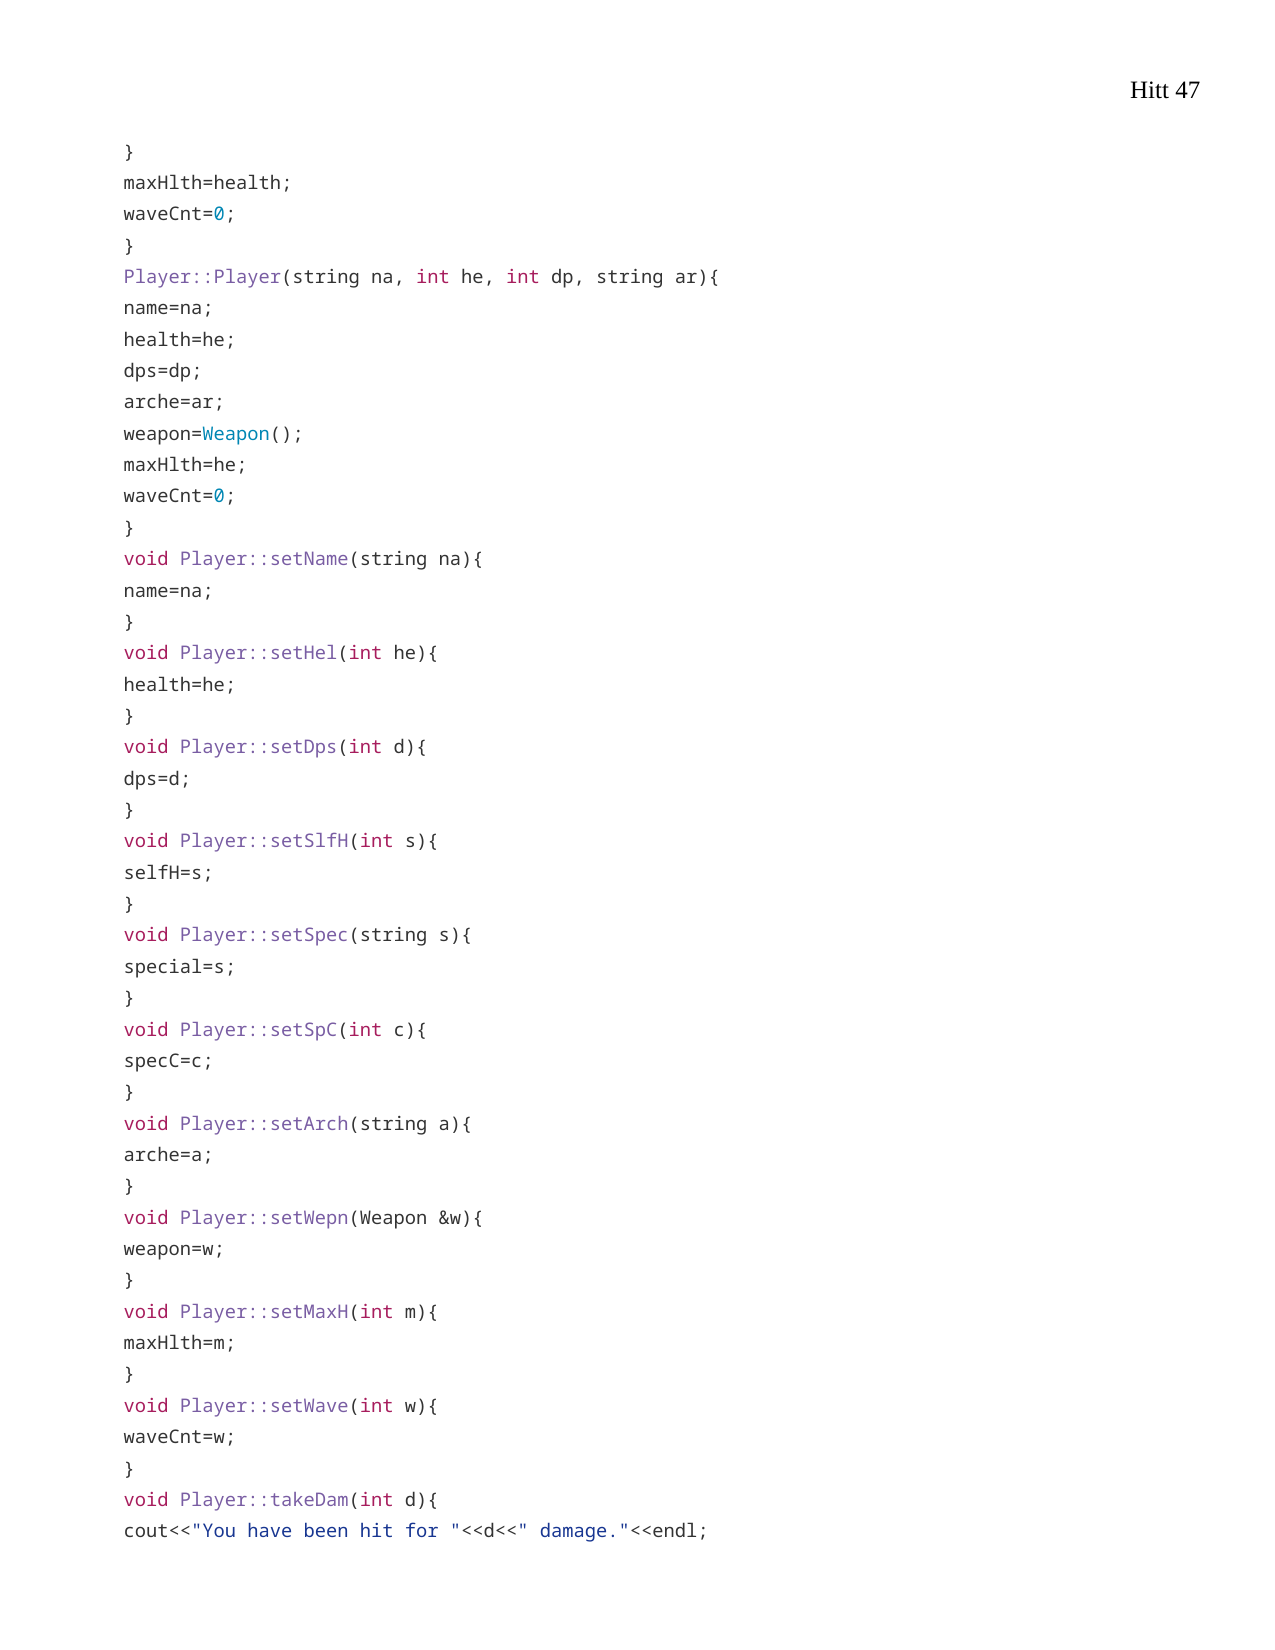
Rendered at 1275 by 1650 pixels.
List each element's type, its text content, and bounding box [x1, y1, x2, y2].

table_cell [75, 982, 120, 1013]
table_cell } [120, 605, 981, 637]
table_cell [75, 1326, 120, 1358]
table_cell [75, 919, 120, 950]
table_cell void Player::setWepn(Weapon &w){ [120, 1201, 981, 1232]
table_cell [75, 292, 120, 323]
table_cell [75, 1483, 120, 1514]
table_cell [75, 1013, 120, 1044]
table_cell [75, 1233, 120, 1264]
table_cell } [120, 1076, 981, 1107]
table_cell health=he; [120, 668, 981, 699]
table_cell weapon=Weapon(); [120, 417, 981, 448]
table_cell waveCnt=0; [120, 198, 981, 229]
table_cell } [120, 794, 981, 825]
table_cell maxHlth=he; [120, 449, 981, 480]
table_cell void Player::setWave(int w){ [120, 1389, 981, 1421]
table_cell [75, 417, 120, 448]
table_cell [75, 229, 120, 260]
table_cell dps=d; [120, 762, 981, 793]
table_cell special=s; [120, 950, 981, 982]
table_cell maxHlth=m; [120, 1326, 981, 1358]
table_cell [75, 1170, 120, 1201]
table_cell void Player::setMaxH(int m){ [120, 1295, 981, 1326]
table_cell [75, 825, 120, 856]
table_cell arche=a; [120, 1138, 981, 1170]
table_cell [75, 1201, 120, 1232]
table_cell [75, 731, 120, 762]
table_cell Player::Player(string na, int he, int dp, string ar){ [120, 260, 981, 292]
table_cell maxHlth=health; [120, 166, 981, 198]
table_cell [75, 166, 120, 198]
table_cell void Player::setSpec(string s){ [120, 919, 981, 950]
table_cell name=na; [120, 292, 981, 323]
table_cell [75, 762, 120, 793]
table_cell } [120, 1452, 981, 1483]
table_cell void Player::setSlfH(int s){ [120, 825, 981, 856]
table_cell } [120, 1170, 981, 1201]
table_cell [75, 1076, 120, 1107]
table_cell [75, 888, 120, 919]
table_cell [75, 480, 120, 511]
table_cell dps=dp; [120, 355, 981, 386]
table_cell [75, 637, 120, 668]
table_cell weapon=w; [120, 1233, 981, 1264]
table_cell [75, 1044, 120, 1076]
table_cell } [120, 1264, 981, 1295]
table_cell name=na; [120, 574, 981, 605]
table_cell [75, 574, 120, 605]
table_cell void Player::takeDam(int d){ [120, 1483, 981, 1514]
table_cell [75, 543, 120, 574]
table_cell [75, 386, 120, 417]
table_cell [75, 950, 120, 982]
table_cell [75, 605, 120, 637]
table_cell [75, 794, 120, 825]
table_cell void Player::setName(string na){ [120, 543, 981, 574]
table_cell } [120, 1358, 981, 1389]
table_cell } [120, 511, 981, 543]
table_cell [75, 1515, 120, 1546]
table_cell [75, 198, 120, 229]
table_cell [75, 355, 120, 386]
table_cell void Player::setArch(string a){ [120, 1107, 981, 1138]
table_cell [75, 668, 120, 699]
table_cell [75, 1452, 120, 1483]
table_cell waveCnt=w; [120, 1421, 981, 1452]
table_cell [75, 323, 120, 354]
table_cell [75, 699, 120, 731]
table_cell } [120, 888, 981, 919]
table_cell [75, 511, 120, 543]
table_cell [75, 1107, 120, 1138]
table_cell void Player::setDps(int d){ [120, 731, 981, 762]
table_cell [75, 135, 120, 166]
table_cell [75, 1389, 120, 1421]
table_cell } [120, 982, 981, 1013]
table_cell health=he; [120, 323, 981, 354]
table_cell cout<<"You have been hit for "<<d<<" damage."<<endl; [120, 1515, 981, 1546]
table_cell [75, 856, 120, 887]
table_cell [75, 1421, 120, 1452]
table_cell } [120, 229, 981, 260]
table_cell selfH=s; [120, 856, 981, 887]
table_cell [75, 1138, 120, 1170]
table_cell specC=c; [120, 1044, 981, 1076]
table_cell void Player::setSpC(int c){ [120, 1013, 981, 1044]
table_cell void Player::setHel(int he){ [120, 637, 981, 668]
table_cell [75, 1358, 120, 1389]
table_cell [75, 1295, 120, 1326]
table_cell [75, 1264, 120, 1295]
table_cell [75, 260, 120, 292]
table_cell waveCnt=0; [120, 480, 981, 511]
table_cell } [120, 135, 981, 166]
table_cell arche=ar; [120, 386, 981, 417]
table_cell } [120, 699, 981, 731]
table_cell [75, 449, 120, 480]
